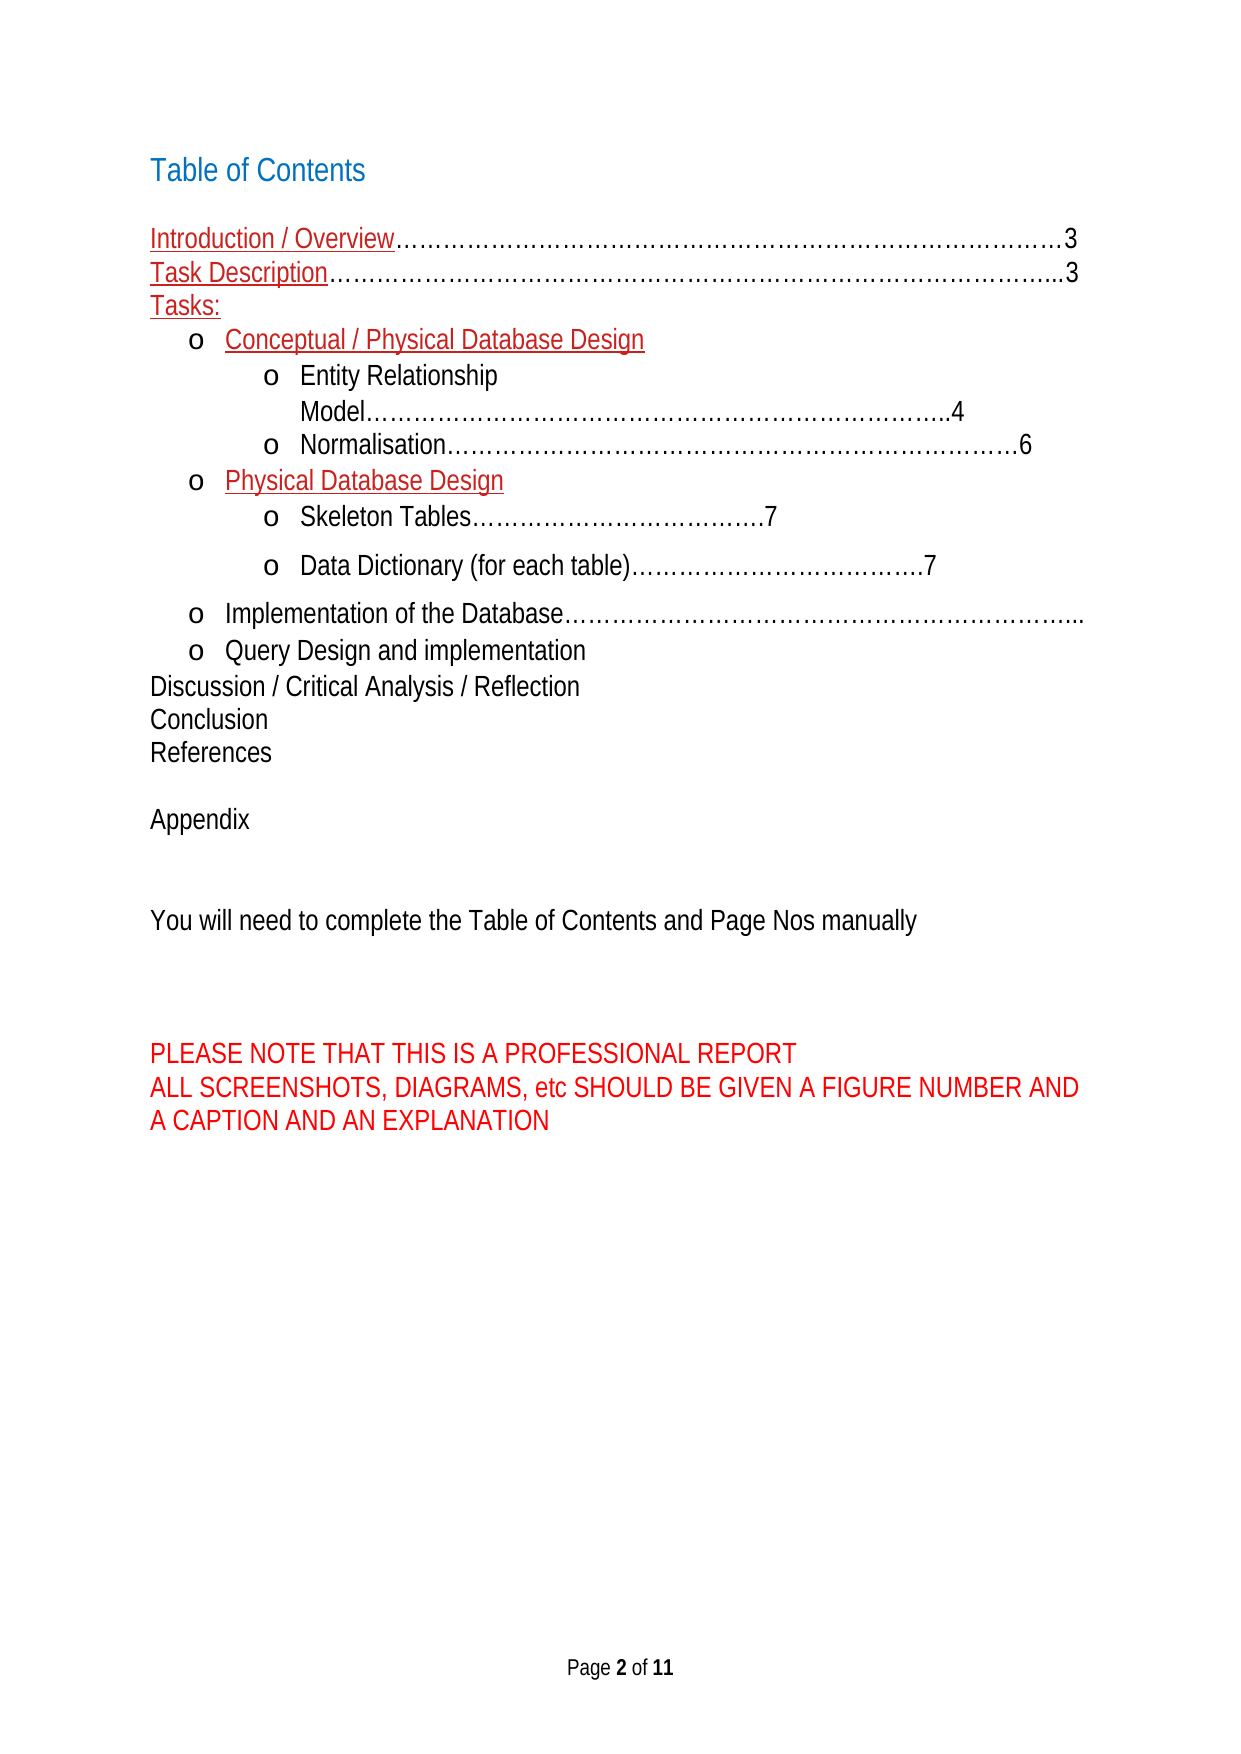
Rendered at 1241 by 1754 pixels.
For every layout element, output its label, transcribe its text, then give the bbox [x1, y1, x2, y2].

list Skeleton Tables……………………………….7 [262, 499, 1090, 536]
text ALL SCREENSHOTS, DIAGRAMS, etc SHOULD BE GIVEN A FIGURE NUMBER AND A CAPTION AND AN EXPLANATION [150, 1070, 1090, 1137]
list Conceptual / Physical Database Design [187, 322, 1090, 358]
list Data Dictionary (for each table)……………………………….7 [262, 548, 1090, 584]
list Query Design and implementation [187, 633, 1090, 669]
list Physical Database Design [187, 463, 1090, 499]
text PLEASE NOTE THAT THIS IS A PROFESSIONAL REPORT [150, 1037, 1090, 1070]
list Normalisation………………………………………………………………6 [262, 427, 1090, 463]
text You will need to complete the Table of Contents and Page Nos manually [150, 903, 1090, 936]
text References [150, 736, 1090, 769]
list Entity Relationship Model………………………………………………………………..4 [262, 358, 1090, 427]
text Table of Contents [150, 150, 1090, 188]
text Tasks: [150, 288, 1090, 322]
text Introduction / Overview………………………………………………………………………… 3 [150, 222, 1090, 255]
list Implementation of the Database………………………………………………………... [187, 597, 1090, 633]
text Conclusion [150, 702, 1090, 736]
text Discussion / Critical Analysis / Reflection [150, 669, 1090, 702]
text Task Description………………………………………………………………………………... 3 [150, 255, 1090, 288]
text Appendix [150, 802, 1090, 836]
